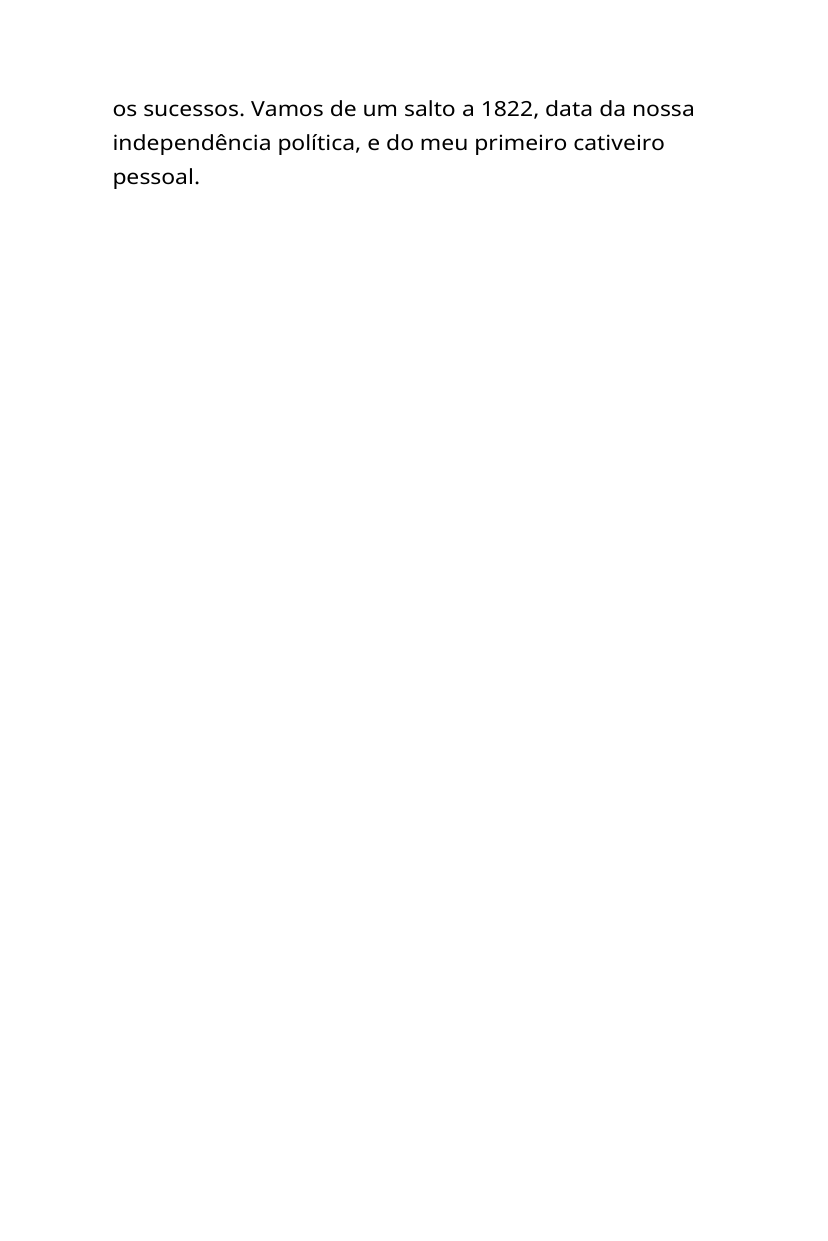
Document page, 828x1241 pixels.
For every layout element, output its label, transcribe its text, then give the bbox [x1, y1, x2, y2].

text os sucessos. Vamos de um salto a 1822, data da nossa independência política, e do meu primeiro cativeiro pessoal. [112, 94, 746, 190]
